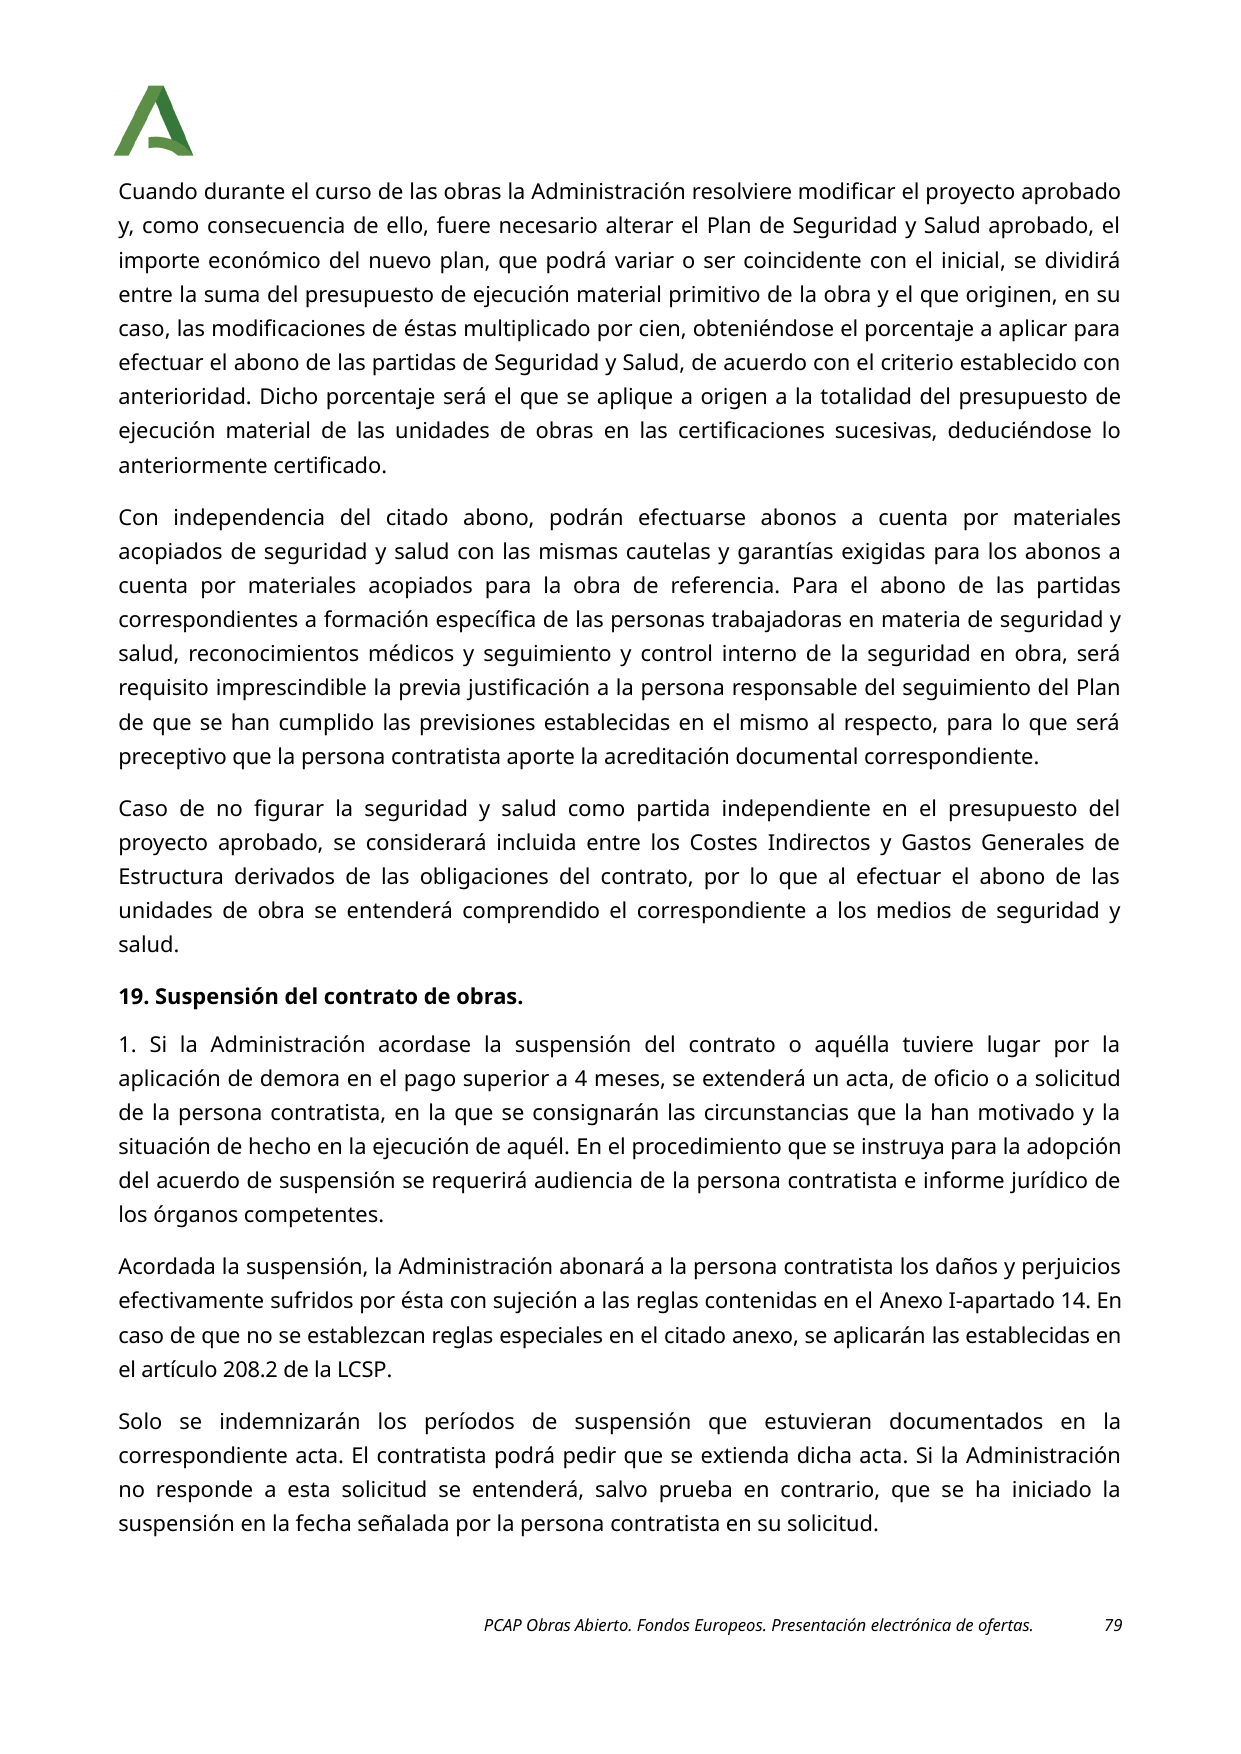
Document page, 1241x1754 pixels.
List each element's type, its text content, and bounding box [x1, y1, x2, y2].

text 1. Si la Administración acordase la suspensión del contrato o aquélla tuviere lugar por la aplicación de demora en el pago superior a 4 meses, se extenderá un acta, de oficio o a solicitud de la persona contratista, en la que se consignarán las circunstancias que la han motivado y la situación de hecho en la ejecución de aquél. En el procedimiento que se instruya para la adopción del acuerdo de suspensión se requerirá audiencia de la persona contratista e informe jurídico de los órganos competentes. [118, 1029, 1122, 1229]
subtitle 19. Suspensión del contrato de obras. [118, 981, 1122, 1011]
text Solo se indemnizarán los períodos de suspensión que estuvieran documentados en la correspondiente acta. El contratista podrá pedir que se extienda dicha acta. Si la Administración no responde a esta solicitud se entenderá, salvo prueba en contrario, que se ha iniciado la suspensión en la fecha señalada por la persona contratista en su solicitud. [118, 1406, 1122, 1538]
picture [109, 81, 198, 160]
text Caso de no figurar la seguridad y salud como partida independiente en el presupuesto del proyecto aprobado, se considerará incluida entre los Costes Indirectos y Gastos Generales de Estructura derivados de las obligaciones del contrato, por lo que al efectuar el abono de las unidades de obra se entenderá comprendido el correspondiente a los medios de seguridad y salud. [118, 793, 1122, 959]
text Acordada la suspensión, la Administración abonará a la persona contratista los daños y perjuicios efectivamente sufridos por ésta con sujeción a las reglas contenidas en el Anexo I-apartado 14. En caso de que no se establezcan reglas especiales en el citado anexo, se aplicarán las establecidas en el artículo 208.2 de la LCSP. [118, 1251, 1122, 1384]
text Cuando durante el curso de las obras la Administración resolviere modificar el proyecto aprobado y, como consecuencia de ello, fuere necesario alterar el Plan de Seguridad y Salud aprobado, el importe económico del nuevo plan, que podrá variar o ser coincidente con el inicial, se dividirá entre la suma del presupuesto de ejecución material primitivo de la obra y el que originen, en su caso, las modificaciones de éstas multiplicado por cien, obteniéndose el porcentaje a aplicar para efectuar el abono de las partidas de Seguridad y Salud, de acuerdo con el criterio establecido con anterioridad. Dicho porcentaje será el que se aplique a origen a la totalidad del presupuesto de ejecución material de las unidades de obras en las certificaciones sucesivas, deduciéndose lo anteriormente certificado. [118, 176, 1122, 479]
text Con independencia del citado abono, podrán efectuarse abonos a cuenta por materiales acopiados de seguridad y salud con las mismas cautelas y garantías exigidas para los abonos a cuenta por materiales acopiados para la obra de referencia. Para el abono de las partidas correspondientes a formación específica de las personas trabajadoras en materia de seguridad y salud, reconocimientos médicos y seguimiento y control interno de la seguridad en obra, será requisito imprescindible la previa justificación a la persona responsable del seguimiento del Plan de que se han cumplido las previsiones establecidas en el mismo al respecto, para lo que será preceptivo que la persona contratista aporte la acreditación documental correspondiente. [118, 502, 1122, 771]
